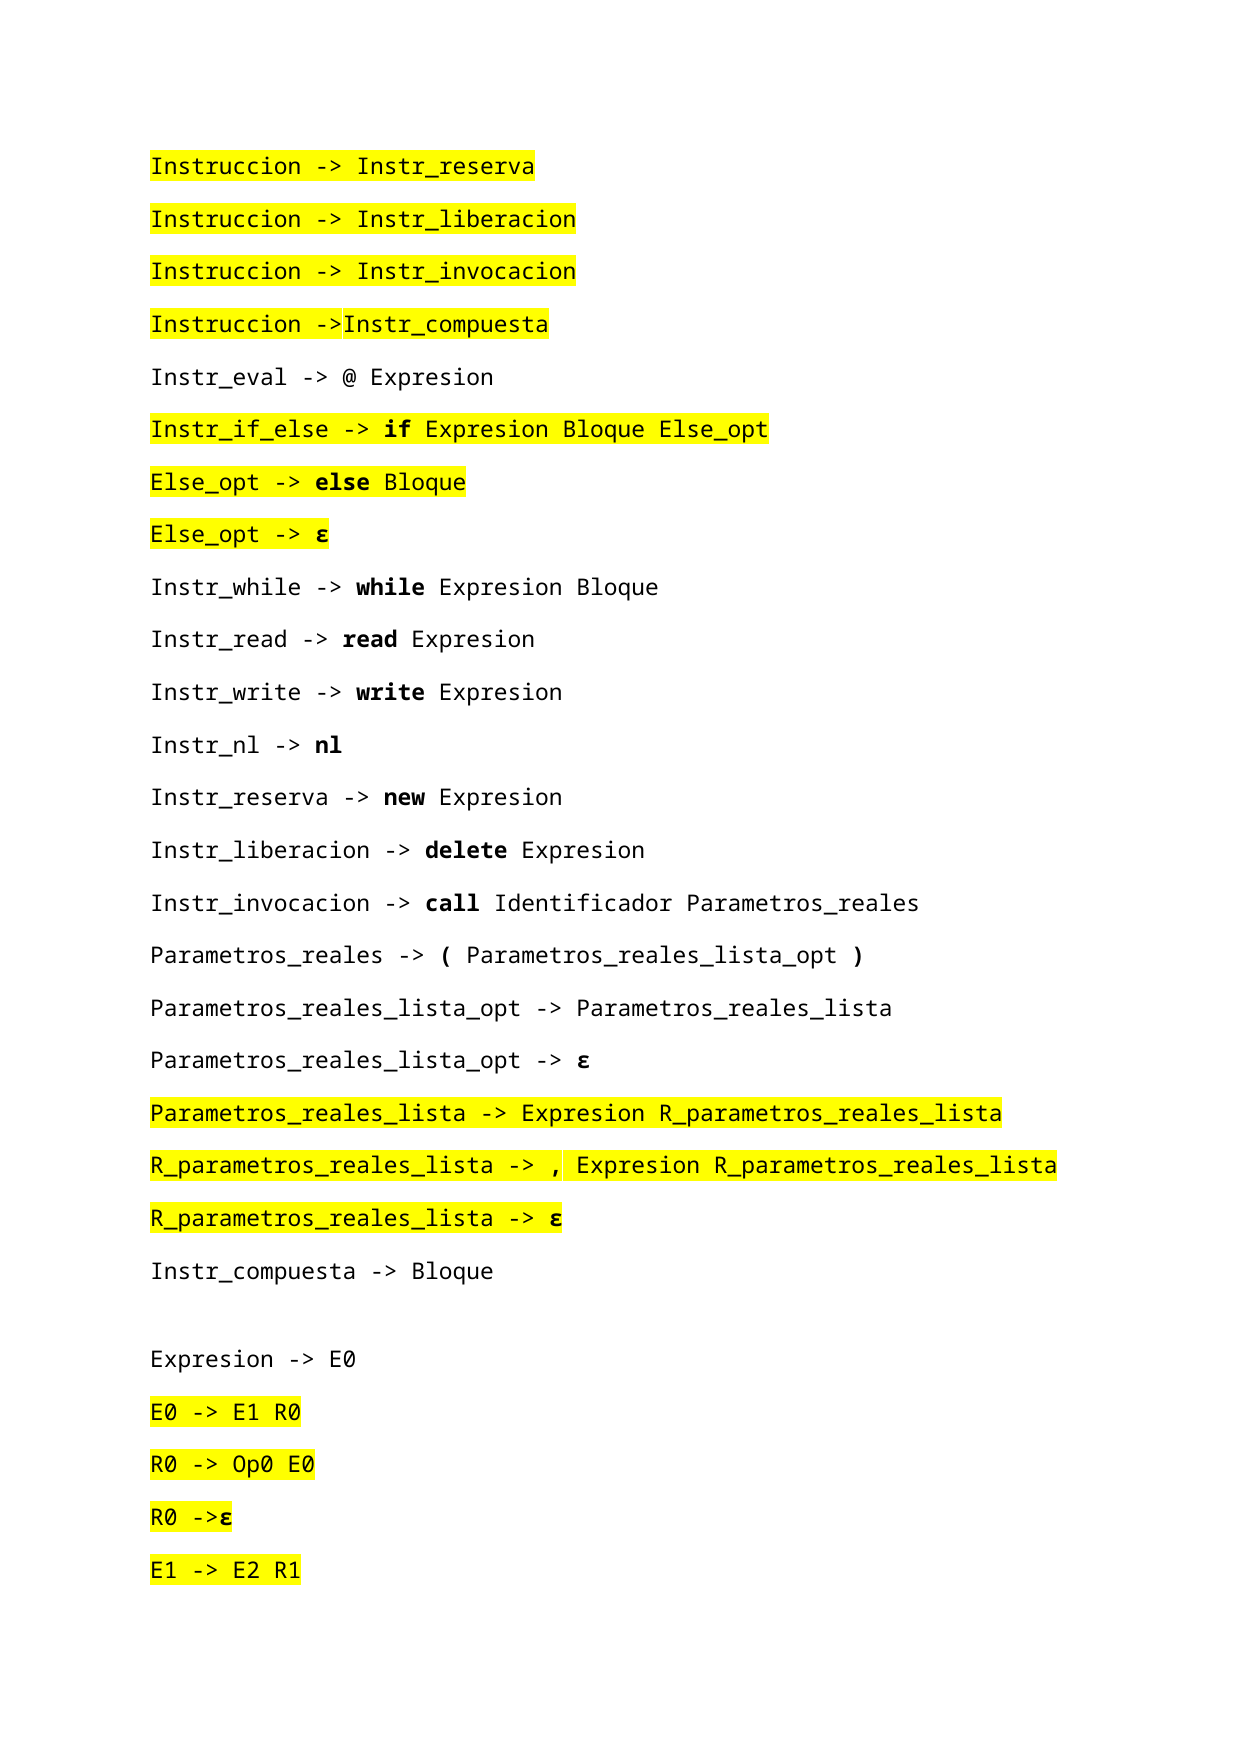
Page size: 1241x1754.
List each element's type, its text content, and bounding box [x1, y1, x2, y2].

text Instruccion -> Instr_reserva [150, 150, 1090, 181]
text Instr_write -> write Expresion [150, 676, 1090, 707]
text Instr_invocacion -> call Identificador Parametros_reales [150, 886, 1090, 918]
text Instr_reserva -> new Expresion [150, 781, 1090, 812]
text R_parametros_reales_lista -> , Expresion R_parametros_reales_lista [150, 1149, 1090, 1181]
text Else_opt -> else Bloque [150, 466, 1090, 497]
text Parametros_reales -> ( Parametros_reales_lista_opt ) [150, 939, 1090, 970]
text E1 -> E2 R1 [150, 1554, 1090, 1585]
text Parametros_reales_lista_opt -> ε [150, 1044, 1090, 1076]
text Instr_eval -> @ Expresion [150, 360, 1090, 392]
text Instr_while -> while Expresion Bloque [150, 571, 1090, 602]
text Parametros_reales_lista -> Expresion R_parametros_reales_lista [150, 1097, 1090, 1128]
text Instr_if_else -> if Expresion Bloque Else_opt [150, 413, 1090, 444]
text Expresion -> E0 [150, 1343, 1090, 1374]
text R0 -> Op0 E0 [150, 1448, 1090, 1480]
text Instr_compuesta -> Bloque [150, 1255, 1090, 1286]
text R0 ->ε [150, 1501, 1090, 1532]
text Instr_liberacion -> delete Expresion [150, 834, 1090, 865]
text R_parametros_reales_lista -> ε [150, 1202, 1090, 1233]
text Instruccion -> Instr_liberacion [150, 203, 1090, 234]
text Instr_nl -> nl [150, 729, 1090, 760]
text Instruccion -> Instr_invocacion [150, 255, 1090, 286]
text Instruccion ->Instr_compuesta [150, 308, 1090, 339]
text Else_opt -> ε [150, 518, 1090, 549]
text Instr_read -> read Expresion [150, 623, 1090, 655]
text E0 -> E1 R0 [150, 1396, 1090, 1427]
text Parametros_reales_lista_opt -> Parametros_reales_lista [150, 992, 1090, 1023]
